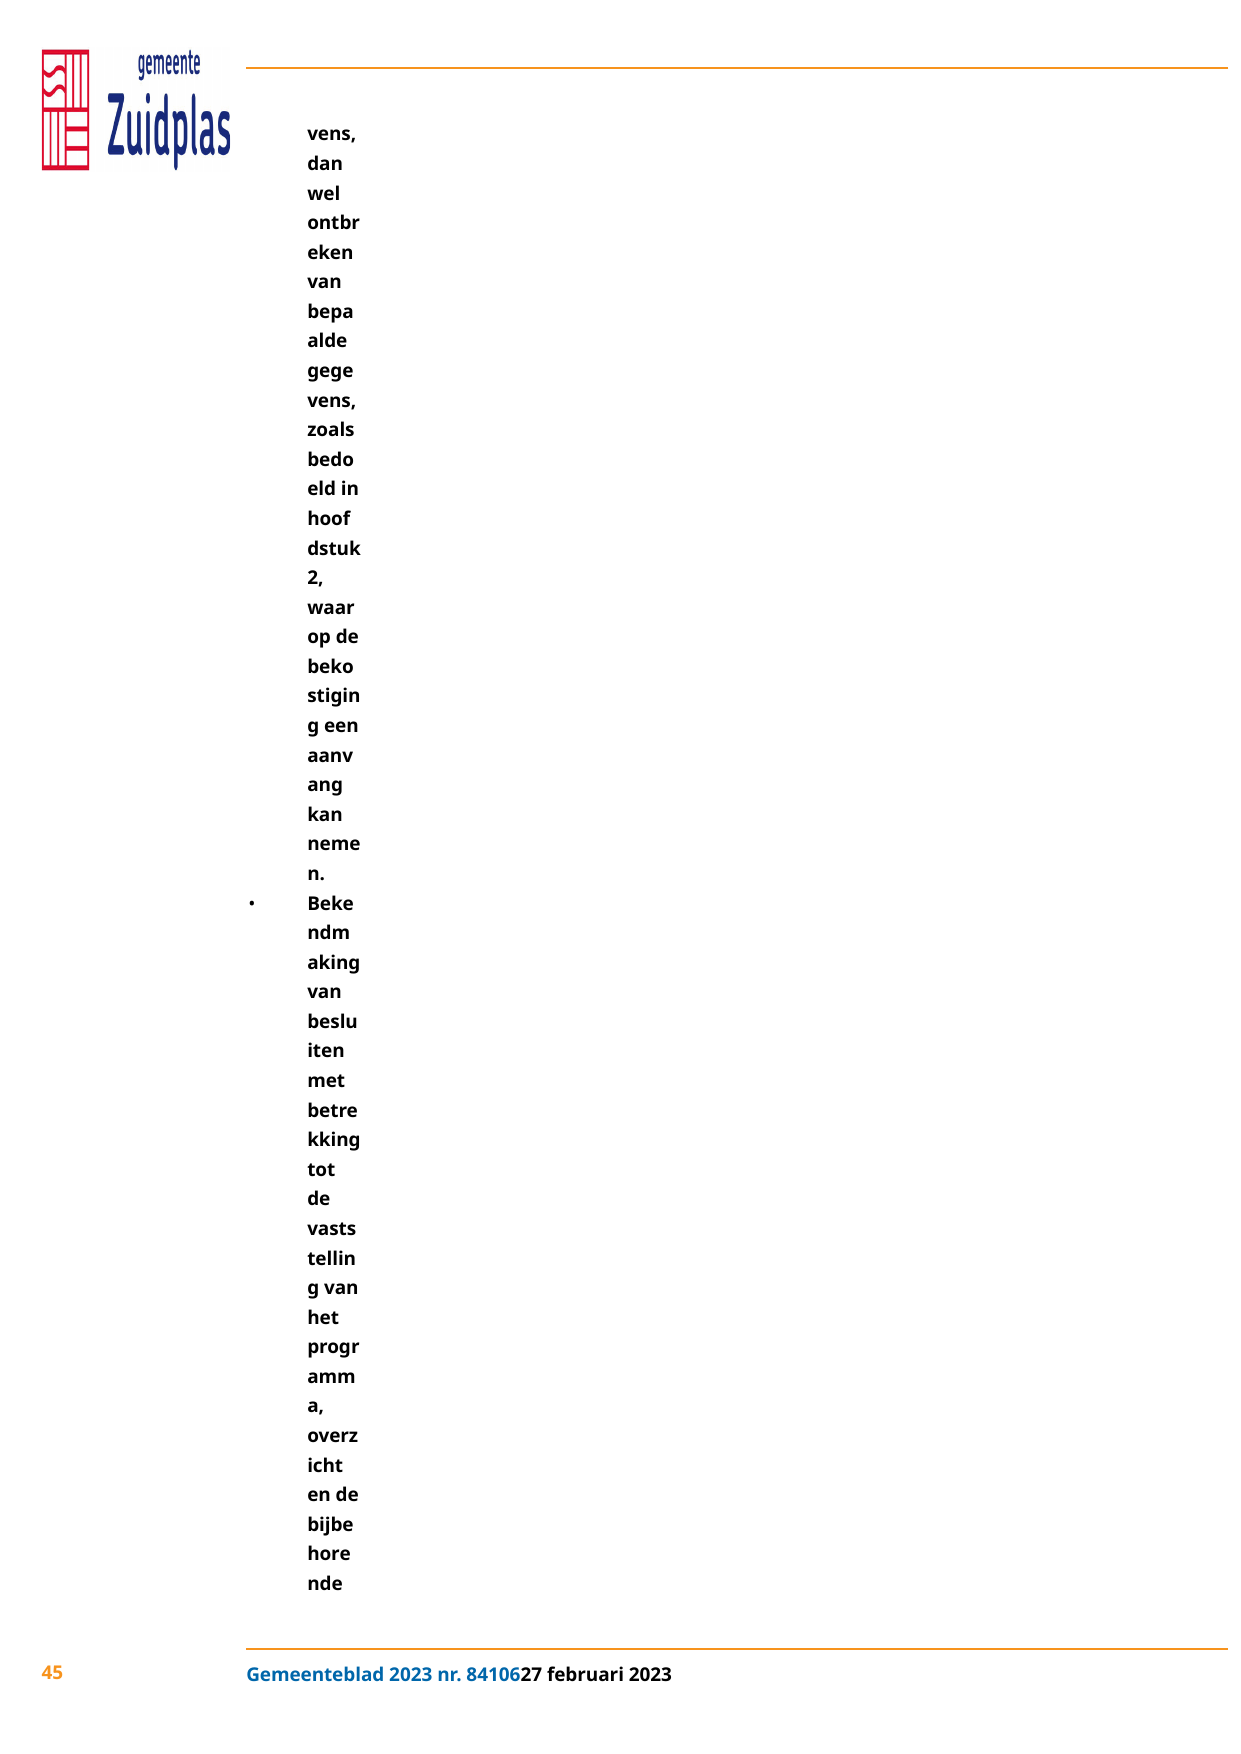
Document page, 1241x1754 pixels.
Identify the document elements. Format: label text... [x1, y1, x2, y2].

table_cell [700, 121, 926, 1596]
table_cell [926, 121, 1152, 1596]
table_header [587, 95, 813, 121]
picture [41, 47, 231, 172]
table_cell vens, dan wel ontbreken van bepaalde gegevens, zoals bedoeld in hoofdstuk 2, waarop de bekostiging een aanvang kan nemen. Bekendmaking van besluiten met betrekking tot de vaststelling van het programma, overzicht en de bijbehorende [248, 121, 361, 1596]
table_header [1039, 95, 1152, 121]
table_cell [474, 121, 700, 1596]
table_header [361, 95, 587, 121]
table_header [248, 95, 361, 121]
table_cell [361, 121, 474, 1596]
table_header [813, 95, 1038, 121]
